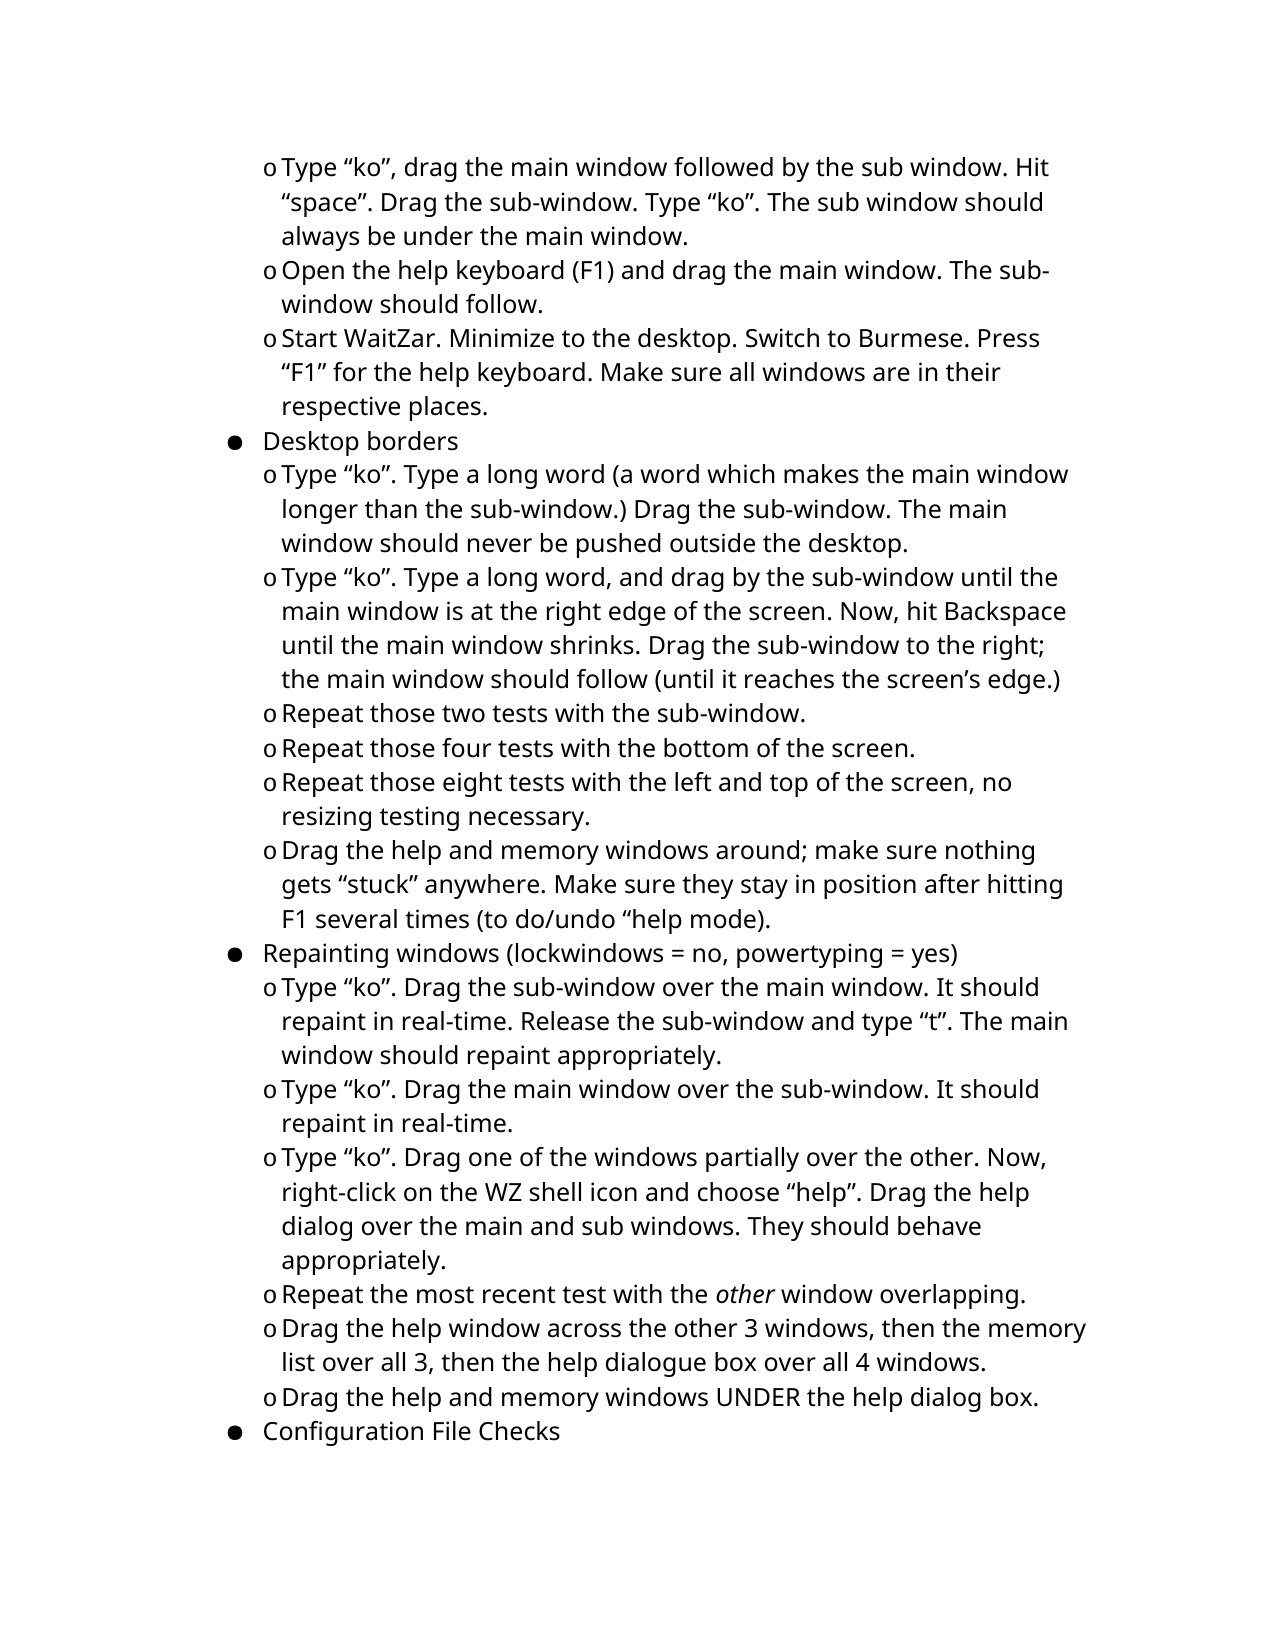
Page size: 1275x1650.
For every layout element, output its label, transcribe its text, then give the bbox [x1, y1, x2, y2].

list Repainting windows (lockwindows = no, powertyping = yes) [225, 935, 1087, 969]
list Repeat those eight tests with the left and top of the screen, no resizing testing necessary. [262, 764, 1087, 833]
list Type “ko”. Drag one of the windows partially over the other. Now, right-click on the WZ shell icon and choose “help”. Drag the help dialog over the main and sub windows. They should behave appropriately. [262, 1140, 1087, 1277]
list Repeat the most recent test with the other window overlapping. [262, 1277, 1087, 1311]
list Repeat those two tests with the sub-window. [262, 696, 1087, 730]
list Type “ko”. Drag the main window over the sub-window. It should repaint in real-time. [262, 1072, 1087, 1140]
list Type “ko”, drag the main window followed by the sub window. Hit “space”. Drag the sub-window. Type “ko”. The sub window should always be under the main window. [262, 150, 1087, 252]
list Type “ko”. Type a long word, and drag by the sub-window until the main window is at the right edge of the screen. Now, hit Backspace until the main window shrinks. Drag the sub-window to the right; the main window should follow (until it reaches the screen’s edge.) [262, 559, 1087, 696]
list Drag the help and memory windows UNDER the help dialog box. [262, 1379, 1087, 1413]
list Type “ko”. Type a long word (a word which makes the main window longer than the sub-window.) Drag the sub-window. The main window should never be pushed outside the desktop. [262, 457, 1087, 559]
list Drag the help and memory windows around; make sure nothing gets “stuck” anywhere. Make sure they stay in position after hitting F1 several times (to do/undo “help mode). [262, 833, 1087, 935]
list Drag the help window across the other 3 windows, then the memory list over all 3, then the help dialogue box over all 4 windows. [262, 1311, 1087, 1379]
list Type “ko”. Drag the sub-window over the main window. It should repaint in real-time. Release the sub-window and type “t”. The main window should repaint appropriately. [262, 969, 1087, 1072]
list Configuration File Checks [225, 1413, 1087, 1447]
list Start WaitZar. Minimize to the desktop. Switch to Burmese. Press “F1” for the help keyboard. Make sure all windows are in their respective places. [262, 321, 1087, 423]
list Repeat those four tests with the bottom of the screen. [262, 730, 1087, 764]
list Open the help keyboard (F1) and drag the main window. The sub-window should follow. [262, 252, 1087, 321]
list Desktop borders [225, 423, 1087, 457]
